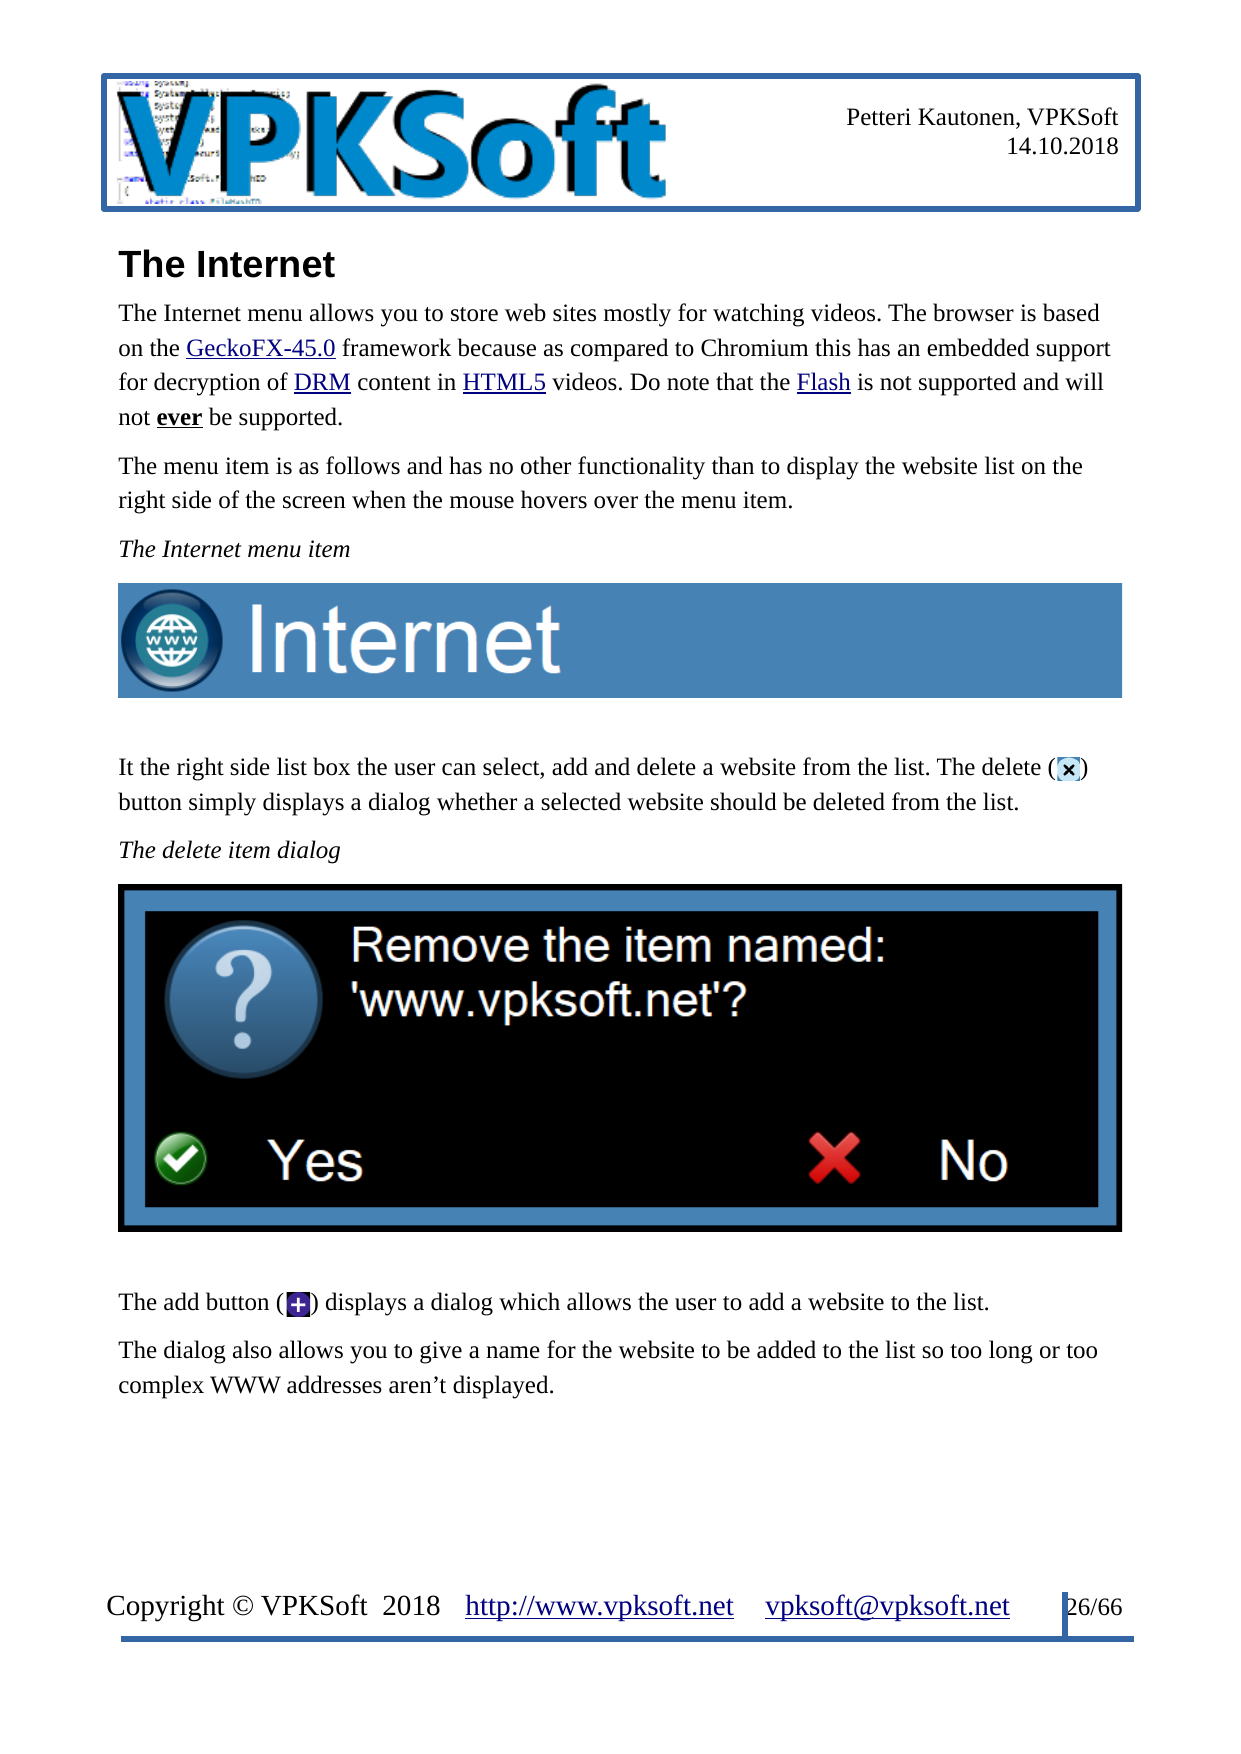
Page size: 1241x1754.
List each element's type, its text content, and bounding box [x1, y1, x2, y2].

text The add button ( ) displays a dialog which allows the user to add a website to the list. [118, 1287, 1122, 1315]
picture [116, 81, 672, 204]
text The dialog also allows you to give a name for the website to be added to the list so too long or too complex WWW addresses aren’t displayed. [118, 1336, 1122, 1399]
picture [118, 884, 1123, 1232]
picture [286, 1292, 311, 1317]
text The Internet menu item [118, 534, 1122, 563]
text The delete item dialog [118, 836, 1122, 864]
text The Internet menu allows you to store web sites mostly for watching videos. The browser is based on the GeckoFX-45.0 framework because as compared to Chromium this has an embedded support for decryption of DRM content in HTML5 videos. Do note that the Flash is not supported and will not ever be supported. [118, 298, 1122, 430]
text The menu item is as follows and has no other functionality than to display the website list on the right side of the screen when the mouse hovers over the menu item. [118, 451, 1122, 514]
text It the right side list box the user can select, add and delete a website from the list. The delete ( ) button simply displays a dialog whether a selected website should be deleted from the list. [118, 752, 1122, 815]
picture [118, 583, 1123, 698]
picture [1057, 757, 1080, 781]
subtitle The Internet [118, 242, 1122, 286]
